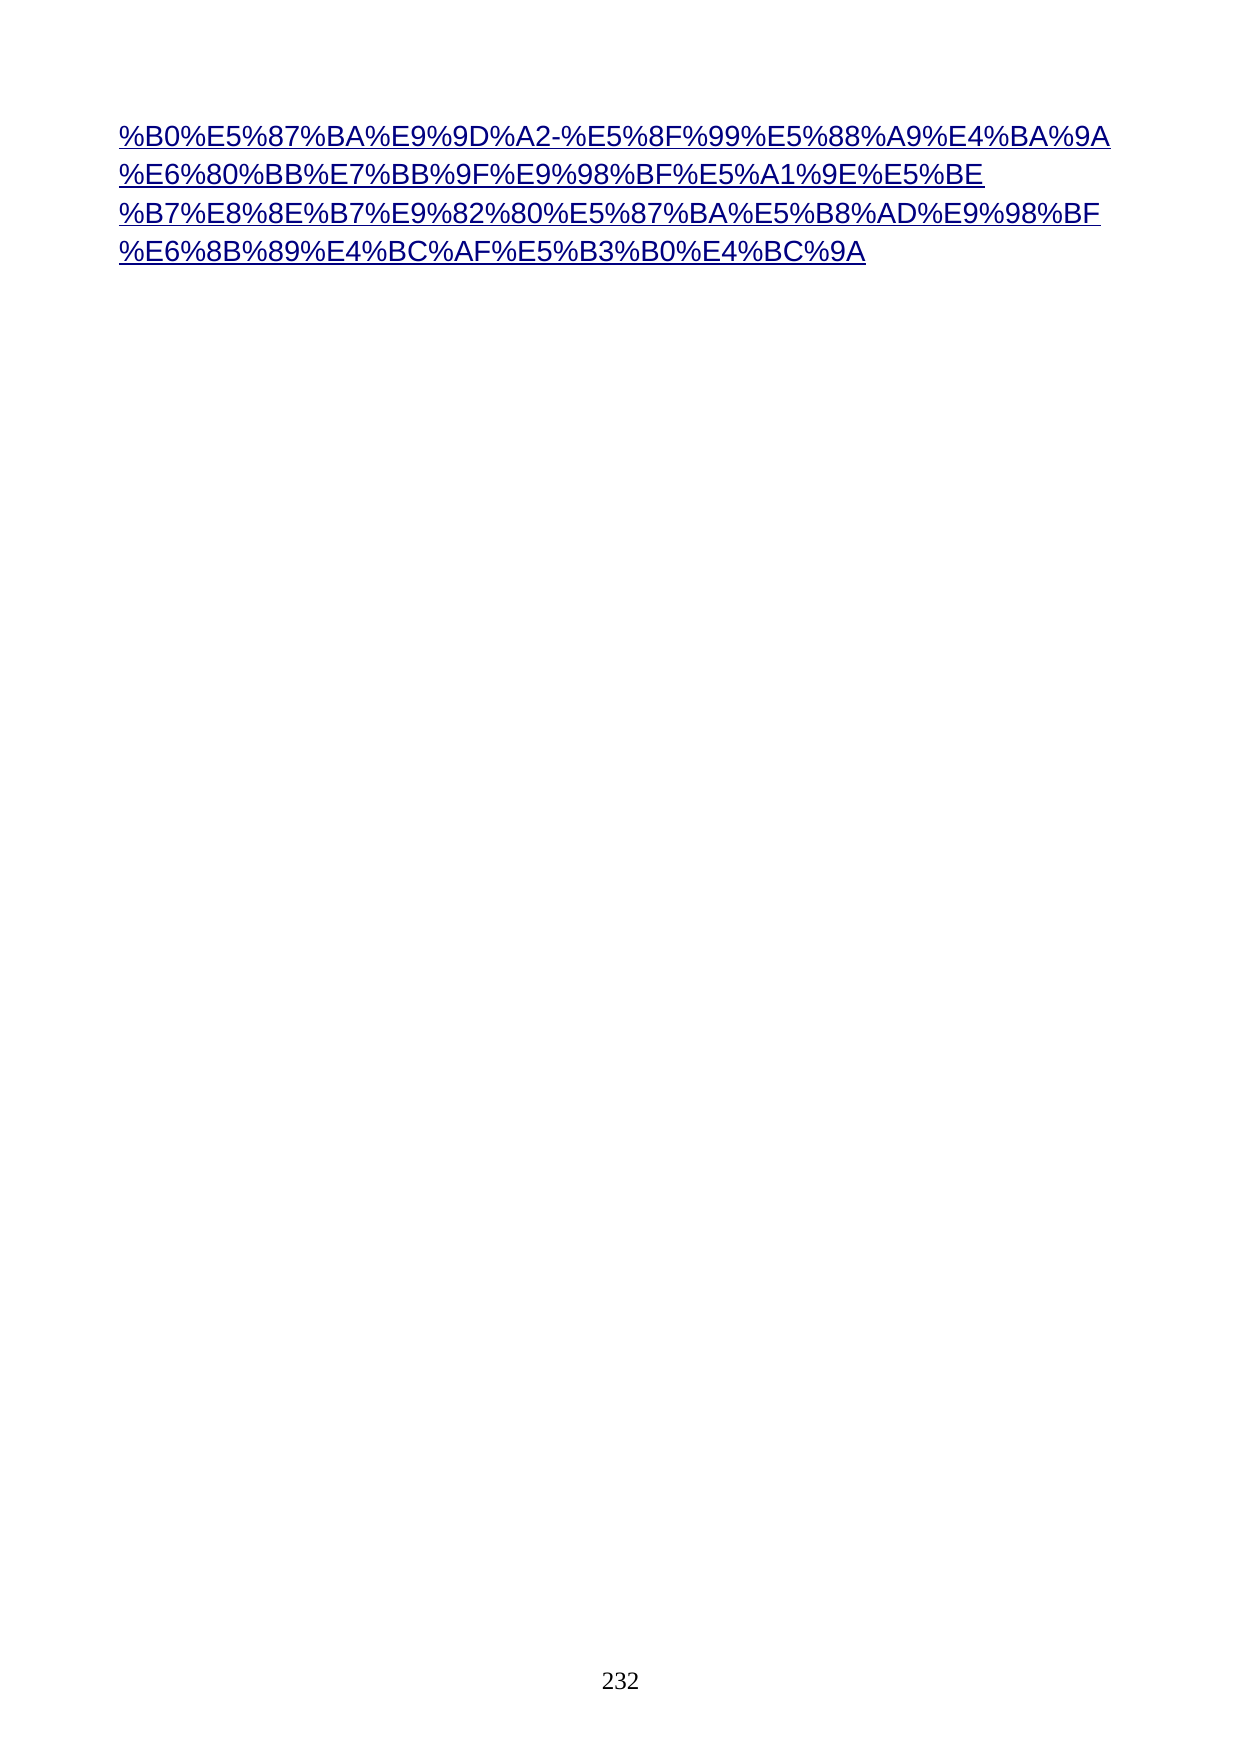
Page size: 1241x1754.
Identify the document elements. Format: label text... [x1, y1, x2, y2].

text %B0%E5%87%BA%E9%9D%A2-%E5%8F%99%E5%88%A9%E4%BA%9A%E6%80%BB%E7%BB%9F%E9%98%BF%E5%A1%9E%E5%BE%B7%E8%8E%B7%E9%82%80%E5%87%BA%E5%B8%AD%E9%98%BF%E6%8B%89%E4%BC%AF%E5%B3%B0%E4%BC%9A [118, 118, 1122, 268]
